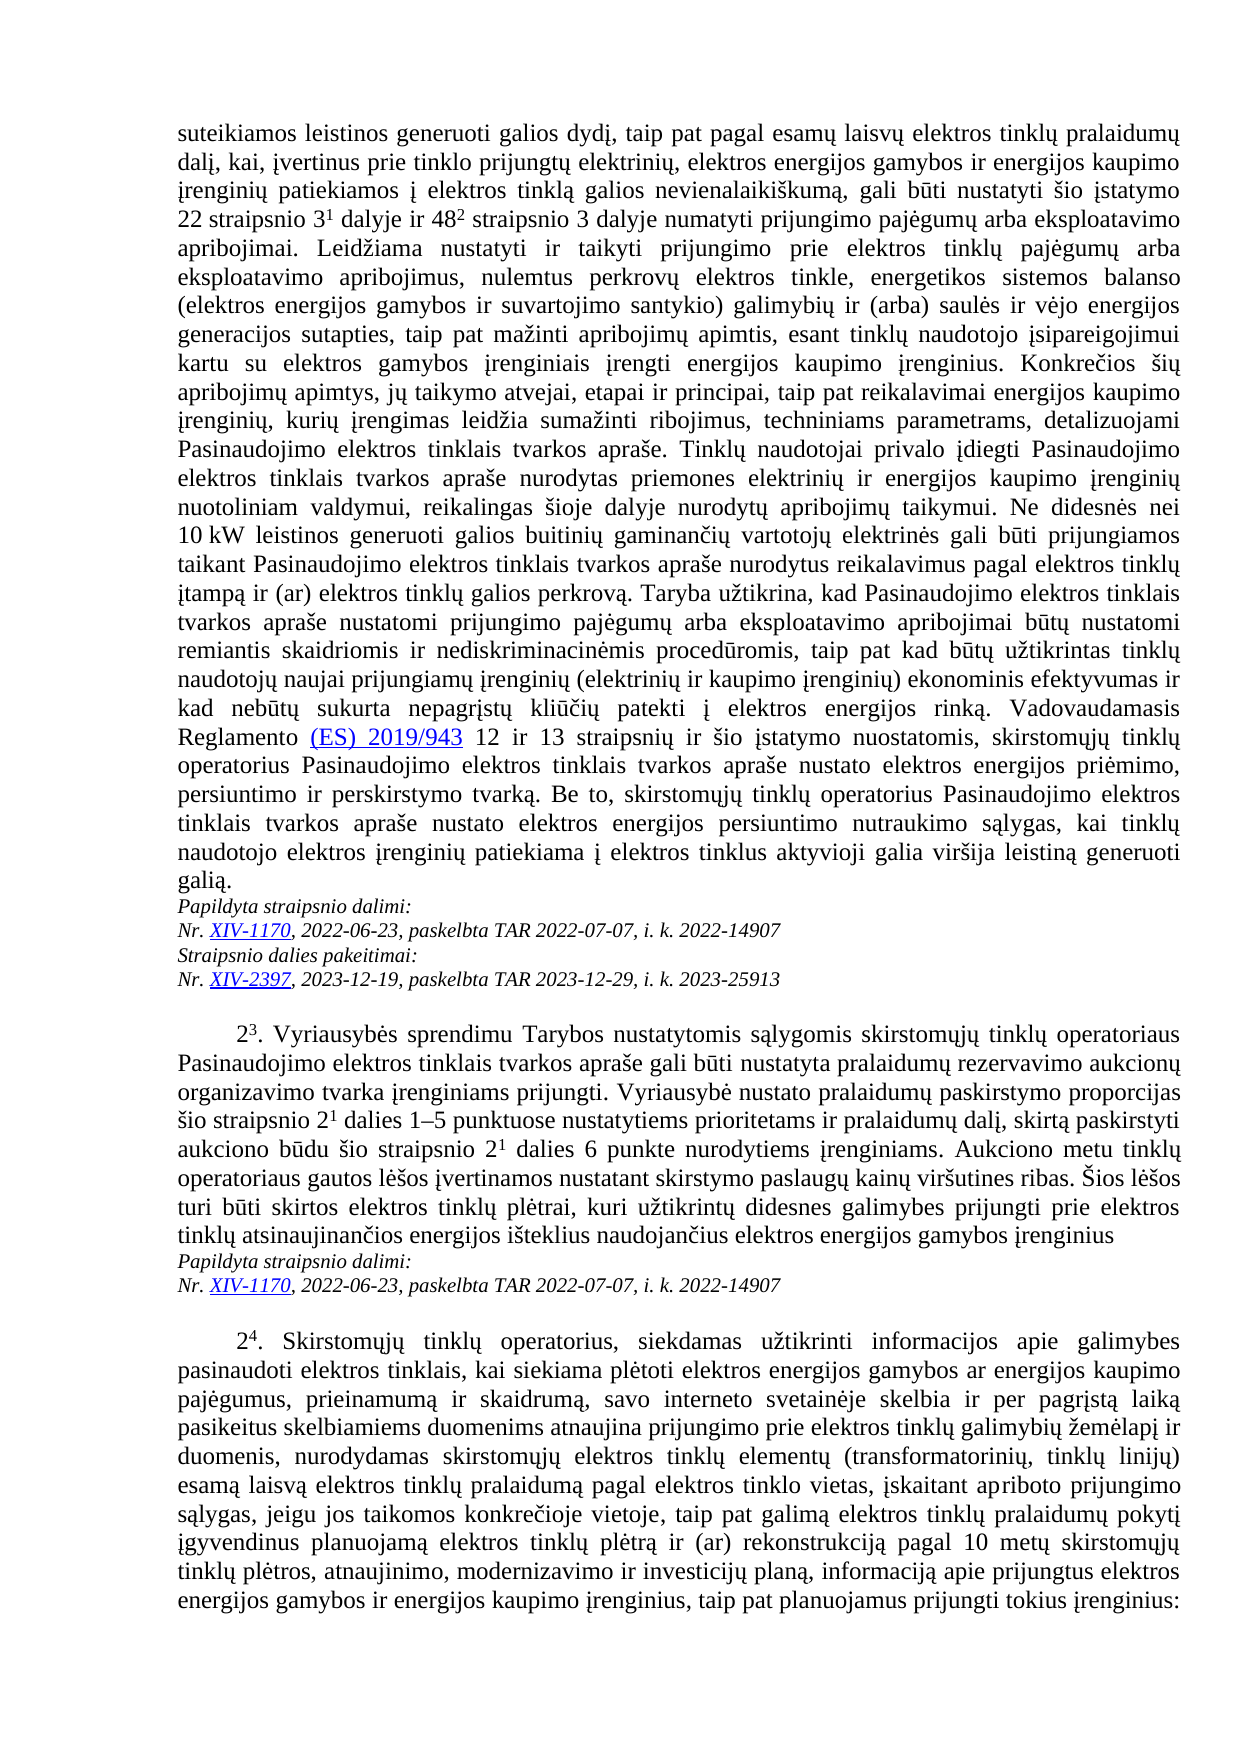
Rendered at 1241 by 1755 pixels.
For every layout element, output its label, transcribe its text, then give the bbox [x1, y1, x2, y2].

text Papildyta straipsnio dalimi: [177, 894, 1181, 918]
text Papildyta straipsnio dalimi: [177, 1249, 1181, 1273]
text Nr. XIV-2397, 2023-12-19, paskelbta TAR 2023-12-29, i. k. 2023-25913 [177, 967, 1181, 991]
text Nr. XIV-1170, 2022-06-23, paskelbta TAR 2022-07-07, i. k. 2022-14907 [177, 918, 1181, 942]
text 23. Vyriausybės sprendimu Tarybos nustatytomis sąlygomis skirstomųjų tinklų operatoriaus Pasinaudojimo elektros tinklais tvarkos apraše gali būti nustatyta pralaidumų rezervavimo aukcionų organizavimo tvarka įrenginiams prijungti. Vyriausybė nustato pralaidumų paskirstymo proporcijas šio straipsnio 21 dalies 1–5 punktuose nustatytiems prioritetams ir pralaidumų dalį, skirtą paskirstyti aukciono būdu šio straipsnio 21 dalies 6 punkte nurodytiems įrenginiams. Aukciono metu tinklų operatoriaus gautos lėšos įvertinamos nustatant skirstymo paslaugų kainų viršutines ribas. Šios lėšos turi būti skirtos elektros tinklų plėtrai, kuri užtikrintų didesnes galimybes prijungti prie elektros tinklų atsinaujinančios energijos išteklius naudojančius elektros energijos gamybos įrenginius [177, 1019, 1181, 1249]
text Straipsnio dalies pakeitimai: [177, 942, 1181, 967]
text 24. Skirstomųjų tinklų operatorius, siekdamas užtikrinti informacijos apie galimybes pasinaudoti elektros tinklais, kai siekiama plėtoti elektros energijos gamybos ar energijos kaupimo pajėgumus, prieinamumą ir skaidrumą, savo interneto svetainėje skelbia ir per pagrįstą laiką pasikeitus skelbiamiems duomenims atnaujina prijungimo prie elektros tinklų galimybių žemėlapį ir duomenis, nurodydamas skirstomųjų elektros tinklų elementų (transformatorinių, tinklų linijų) esamą laisvą elektros tinklų pralaidumą pagal elektros tinklo vietas, įskaitant apriboto prijungimo sąlygas, jeigu jos taikomos konkrečioje vietoje, taip pat galimą elektros tinklų pralaidumų pokytį įgyvendinus planuojamą elektros tinklų plėtrą ir (ar) rekonstrukciją pagal 10 metų skirstomųjų tinklų plėtros, atnaujinimo, modernizavimo ir investicijų planą, informaciją apie prijungtus elektros energijos gamybos ir energijos kaupimo įrenginius, taip pat planuojamus prijungti tokius įrenginius: [177, 1326, 1181, 1614]
text suteikiamos leistinos generuoti galios dydį, taip pat pagal esamų laisvų elektros tinklų pralaidumų dalį, kai, įvertinus prie tinklo prijungtų elektrinių, elektros energijos gamybos ir energijos kaupimo įrenginių patiekiamos į elektros tinklą galios nevienalaikiškumą, gali būti nustatyti šio įstatymo 22 straipsnio 31 dalyje ir 482 straipsnio 3 dalyje numatyti prijungimo pajėgumų arba eksploatavimo apribojimai. Leidžiama nustatyti ir taikyti prijungimo prie elektros tinklų pajėgumų arba eksploatavimo apribojimus, nulemtus perkrovų elektros tinkle, energetikos sistemos balanso (elektros energijos gamybos ir suvartojimo santykio) galimybių ir (arba) saulės ir vėjo energijos generacijos sutapties, taip pat mažinti apribojimų apimtis, esant tinklų naudotojo įsipareigojimui kartu su elektros gamybos įrenginiais įrengti energijos kaupimo įrenginius. Konkrečios šių apribojimų apimtys, jų taikymo atvejai, etapai ir principai, taip pat reikalavimai energijos kaupimo įrenginių, kurių įrengimas leidžia sumažinti ribojimus, techniniams parametrams, detalizuojami Pasinaudojimo elektros tinklais tvarkos apraše. Tinklų naudotojai privalo įdiegti Pasinaudojimo elektros tinklais tvarkos apraše nurodytas priemones elektrinių ir energijos kaupimo įrenginių nuotoliniam valdymui, reikalingas šioje dalyje nurodytų apribojimų taikymui. Ne didesnės nei 10 kW leistinos generuoti galios buitinių gaminančių vartotojų elektrinės gali būti prijungiamos taikant Pasinaudojimo elektros tinklais tvarkos apraše nurodytus reikalavimus pagal elektros tinklų įtampą ir (ar) elektros tinklų galios perkrovą. Taryba užtikrina, kad Pasinaudojimo elektros tinklais tvarkos apraše nustatomi prijungimo pajėgumų arba eksploatavimo apribojimai būtų nustatomi remiantis skaidriomis ir nediskriminacinėmis procedūromis, taip pat kad būtų užtikrintas tinklų naudotojų naujai prijungiamų įrenginių (elektrinių ir kaupimo įrenginių) ekonominis efektyvumas ir kad nebūtų sukurta nepagrįstų kliūčių patekti į elektros energijos rinką. Vadovaudamasis Reglamento (ES) 2019/943 12 ir 13 straipsnių ir šio įstatymo nuostatomis, skirstomųjų tinklų operatorius Pasinaudojimo elektros tinklais tvarkos apraše nustato elektros energijos priėmimo, persiuntimo ir perskirstymo tvarką. Be to, skirstomųjų tinklų operatorius Pasinaudojimo elektros tinklais tvarkos apraše nustato elektros energijos persiuntimo nutraukimo sąlygas, kai tinklų naudotojo elektros įrenginių patiekiama į elektros tinklus aktyvioji galia viršija leistiną generuoti galią. [177, 118, 1181, 894]
text Nr. XIV-1170, 2022-06-23, paskelbta TAR 2022-07-07, i. k. 2022-14907 [177, 1273, 1181, 1297]
